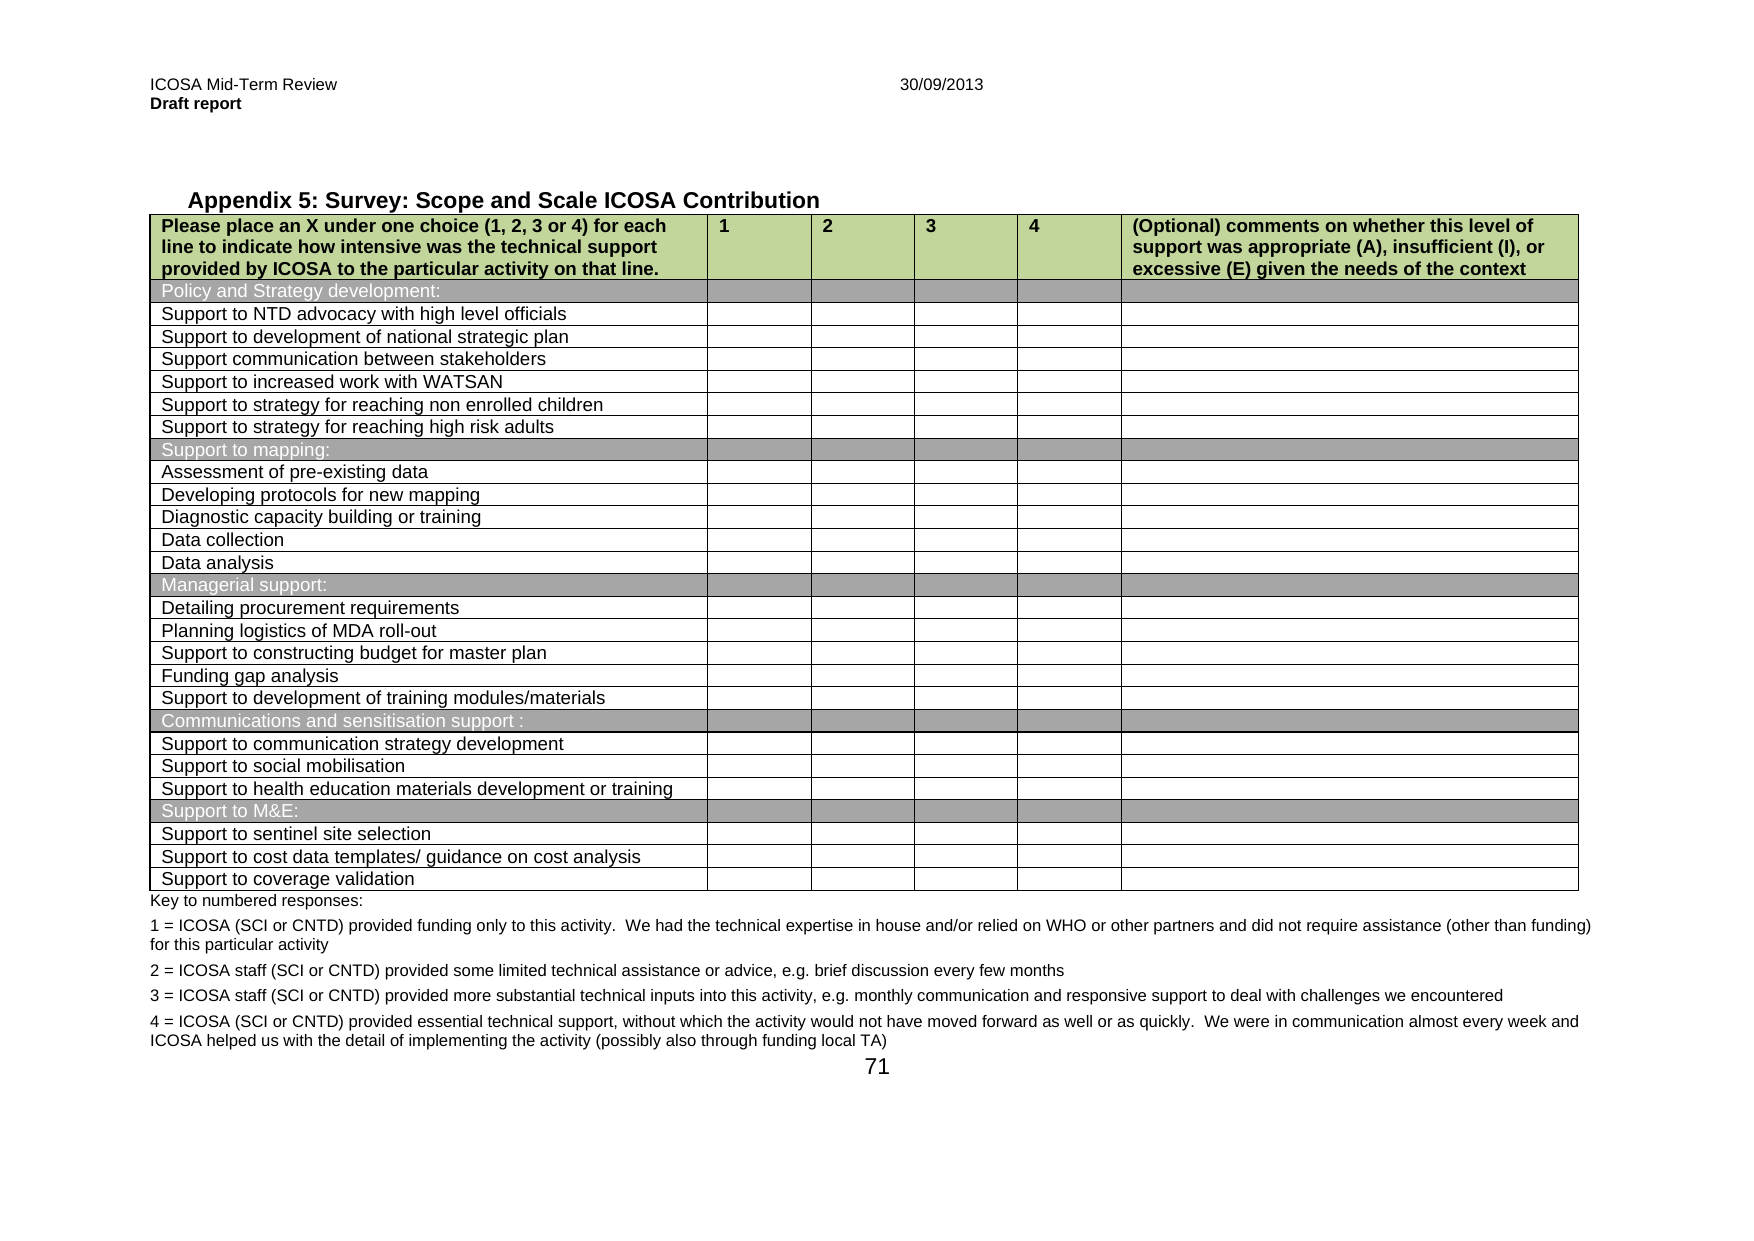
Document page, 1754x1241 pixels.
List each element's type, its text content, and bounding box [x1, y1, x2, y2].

table_cell [812, 687, 914, 709]
table_cell [1122, 800, 1578, 822]
table_cell [915, 597, 1017, 618]
table_cell [708, 868, 811, 889]
table_cell [915, 371, 1017, 392]
table_cell [812, 597, 914, 618]
table_header (Optional) comments on whether this level of support was appropriate (A), insufficient (I), or excessive (E) given the needs of the context [1122, 215, 1578, 279]
table_cell [1122, 778, 1578, 799]
table_cell [1122, 733, 1578, 754]
table_cell Support to communication strategy development [151, 733, 707, 754]
table_cell Support to sentinel site selection [151, 823, 707, 844]
table_cell [1122, 303, 1578, 324]
table_cell [1018, 303, 1121, 324]
table_cell [708, 461, 811, 483]
table_cell Support to health education materials development or training [151, 778, 707, 799]
table_cell [812, 755, 914, 777]
table_cell [915, 800, 1017, 822]
table_cell [812, 642, 914, 663]
table_cell [915, 845, 1017, 867]
table_cell [1018, 778, 1121, 799]
table_cell [1018, 416, 1121, 437]
table_cell [915, 393, 1017, 415]
table_cell [708, 642, 811, 663]
table_cell Support to M&E: [151, 800, 707, 822]
table_cell [1122, 755, 1578, 777]
table_cell Detailing procurement requirements [151, 597, 707, 618]
table_cell [1018, 687, 1121, 709]
table_cell [812, 506, 914, 528]
table_cell [915, 552, 1017, 573]
table_cell [708, 778, 811, 799]
table_cell [708, 665, 811, 686]
table_cell [915, 416, 1017, 437]
table_header 1 [708, 215, 811, 279]
table_cell [1122, 597, 1578, 618]
table_cell [915, 665, 1017, 686]
table_cell [1018, 393, 1121, 415]
table_cell [1018, 845, 1121, 867]
table_cell Support to NTD advocacy with high level officials [151, 303, 707, 324]
table_cell [1122, 642, 1578, 663]
table_cell [1122, 416, 1578, 437]
table_cell [1122, 529, 1578, 551]
table_cell [1018, 665, 1121, 686]
table_cell [1122, 280, 1578, 302]
table_cell [812, 484, 914, 505]
table_cell [1122, 868, 1578, 889]
table_cell [915, 733, 1017, 754]
table_cell [708, 348, 811, 370]
table_cell Support to development of national strategic plan [151, 326, 707, 347]
table_cell [1122, 393, 1578, 415]
table_cell [812, 574, 914, 596]
table_cell [915, 280, 1017, 302]
table_cell [708, 823, 811, 844]
table_cell [1122, 461, 1578, 483]
table_cell [1122, 687, 1578, 709]
table_cell [1122, 348, 1578, 370]
table_cell [915, 619, 1017, 641]
table_cell [1122, 371, 1578, 392]
table_cell Support to strategy for reaching high risk adults [151, 416, 707, 437]
text 2 = ICOSA staff (SCI or CNTD) provided some limited technical assistance or advice, e.g. brief discussion every few months [150, 961, 1604, 980]
table_cell [812, 461, 914, 483]
table_cell Support to strategy for reaching non enrolled children [151, 393, 707, 415]
table_cell [915, 574, 1017, 596]
text 3 = ICOSA staff (SCI or CNTD) provided more substantial technical inputs into this activity, e.g. monthly communication and responsive support to deal with challenges we encountered [150, 986, 1604, 1005]
table_cell [1018, 439, 1121, 460]
table_cell [915, 823, 1017, 844]
table_cell [1122, 506, 1578, 528]
table_cell Diagnostic capacity building or training [151, 506, 707, 528]
table_cell [1018, 642, 1121, 663]
table_cell [1018, 348, 1121, 370]
table_cell [708, 687, 811, 709]
table_cell [915, 348, 1017, 370]
table_cell [1122, 665, 1578, 686]
table_cell Data collection [151, 529, 707, 551]
table_cell [708, 755, 811, 777]
table_cell [915, 868, 1017, 889]
table_cell Support to increased work with WATSAN [151, 371, 707, 392]
table_cell [1018, 280, 1121, 302]
table_cell Support to coverage validation [151, 868, 707, 889]
table_cell [1018, 733, 1121, 754]
table_cell [1018, 755, 1121, 777]
table_cell [812, 529, 914, 551]
table_cell [1122, 845, 1578, 867]
table_cell [1122, 552, 1578, 573]
table_cell Funding gap analysis [151, 665, 707, 686]
table_cell Support to cost data templates/ guidance on cost analysis [151, 845, 707, 867]
table_cell [1018, 597, 1121, 618]
table_cell [1018, 710, 1121, 731]
table_cell [915, 506, 1017, 528]
table_cell [812, 665, 914, 686]
table_cell [1018, 800, 1121, 822]
table_cell [708, 529, 811, 551]
table_cell [1018, 868, 1121, 889]
table_cell [708, 416, 811, 437]
table_cell [812, 303, 914, 324]
table_cell [1122, 619, 1578, 641]
table_cell [708, 280, 811, 302]
table_cell [708, 326, 811, 347]
table_cell [708, 303, 811, 324]
table_cell [812, 552, 914, 573]
table_cell [1018, 484, 1121, 505]
table_cell [708, 733, 811, 754]
table_cell Support to development of training modules/materials [151, 687, 707, 709]
table_cell Assessment of pre-existing data [151, 461, 707, 483]
text 1 = ICOSA (SCI or CNTD) provided funding only to this activity. We had the technical expertise in house and/or relied on WHO or other partners and did not require assistance (other than funding) for this particular activity [150, 916, 1604, 954]
table_cell [708, 484, 811, 505]
table_cell [708, 552, 811, 573]
table_cell Managerial support: [151, 574, 707, 596]
table_cell [812, 416, 914, 437]
table_cell Support communication between stakeholders [151, 348, 707, 370]
table_cell [915, 326, 1017, 347]
table_cell Support to mapping: [151, 439, 707, 460]
table_cell [915, 303, 1017, 324]
table_cell [915, 687, 1017, 709]
table_cell [812, 778, 914, 799]
table_cell [915, 755, 1017, 777]
table_cell [915, 529, 1017, 551]
table_cell Developing protocols for new mapping [151, 484, 707, 505]
table_cell [915, 461, 1017, 483]
table_cell [708, 393, 811, 415]
table_cell [812, 710, 914, 731]
table_cell [708, 574, 811, 596]
table_cell [915, 484, 1017, 505]
table_cell [1018, 552, 1121, 573]
table_cell [1122, 326, 1578, 347]
table_cell [708, 597, 811, 618]
text 4 = ICOSA (SCI or CNTD) provided essential technical support, without which the activity would not have moved forward as well or as quickly. We were in communication almost every week and ICOSA helped us with the detail of implementing the activity (possibly also through funding local TA) [150, 1011, 1604, 1050]
table_header 3 [915, 215, 1017, 279]
table_cell Support to constructing budget for master plan [151, 642, 707, 663]
table_cell [1122, 484, 1578, 505]
table_cell [708, 506, 811, 528]
table_cell [812, 326, 914, 347]
table_cell Support to social mobilisation [151, 755, 707, 777]
table_cell [1122, 710, 1578, 731]
table_cell [812, 439, 914, 460]
table_cell [1122, 574, 1578, 596]
table_cell [812, 393, 914, 415]
table_cell [812, 280, 914, 302]
table_header 4 [1018, 215, 1121, 279]
table_cell [1018, 461, 1121, 483]
table_cell [1018, 574, 1121, 596]
table_cell [1018, 326, 1121, 347]
table_header 2 [812, 215, 914, 279]
table_cell [812, 823, 914, 844]
table_cell [1018, 619, 1121, 641]
table_cell [708, 710, 811, 731]
table_cell [915, 710, 1017, 731]
table_cell [1018, 529, 1121, 551]
table_cell [1018, 823, 1121, 844]
table_cell Data analysis [151, 552, 707, 573]
table_cell [812, 348, 914, 370]
table_cell [1122, 823, 1578, 844]
table_cell [1122, 439, 1578, 460]
text Key to numbered responses: [150, 891, 1604, 910]
table_cell Policy and Strategy development: [151, 280, 707, 302]
table_cell [812, 619, 914, 641]
table_cell [812, 868, 914, 889]
table_header Please place an X under one choice (1, 2, 3 or 4) for each line to indicate how intensive was the technical support provided by ICOSA to the particular activity on that line. [151, 215, 707, 279]
table_cell [915, 642, 1017, 663]
table_cell [1018, 506, 1121, 528]
table_cell [708, 845, 811, 867]
subtitle Appendix 5: Survey: Scope and Scale ICOSA Contribution [187, 187, 1604, 213]
table_cell [812, 733, 914, 754]
table_cell [915, 439, 1017, 460]
table_cell [708, 439, 811, 460]
table_cell [915, 778, 1017, 799]
table_cell Communications and sensitisation support : [151, 710, 707, 731]
table_cell [812, 845, 914, 867]
table_cell [708, 619, 811, 641]
table_cell [708, 371, 811, 392]
table_cell [708, 800, 811, 822]
table_cell [812, 800, 914, 822]
table_cell Planning logistics of MDA roll-out [151, 619, 707, 641]
table_cell [812, 371, 914, 392]
table_cell [1018, 371, 1121, 392]
